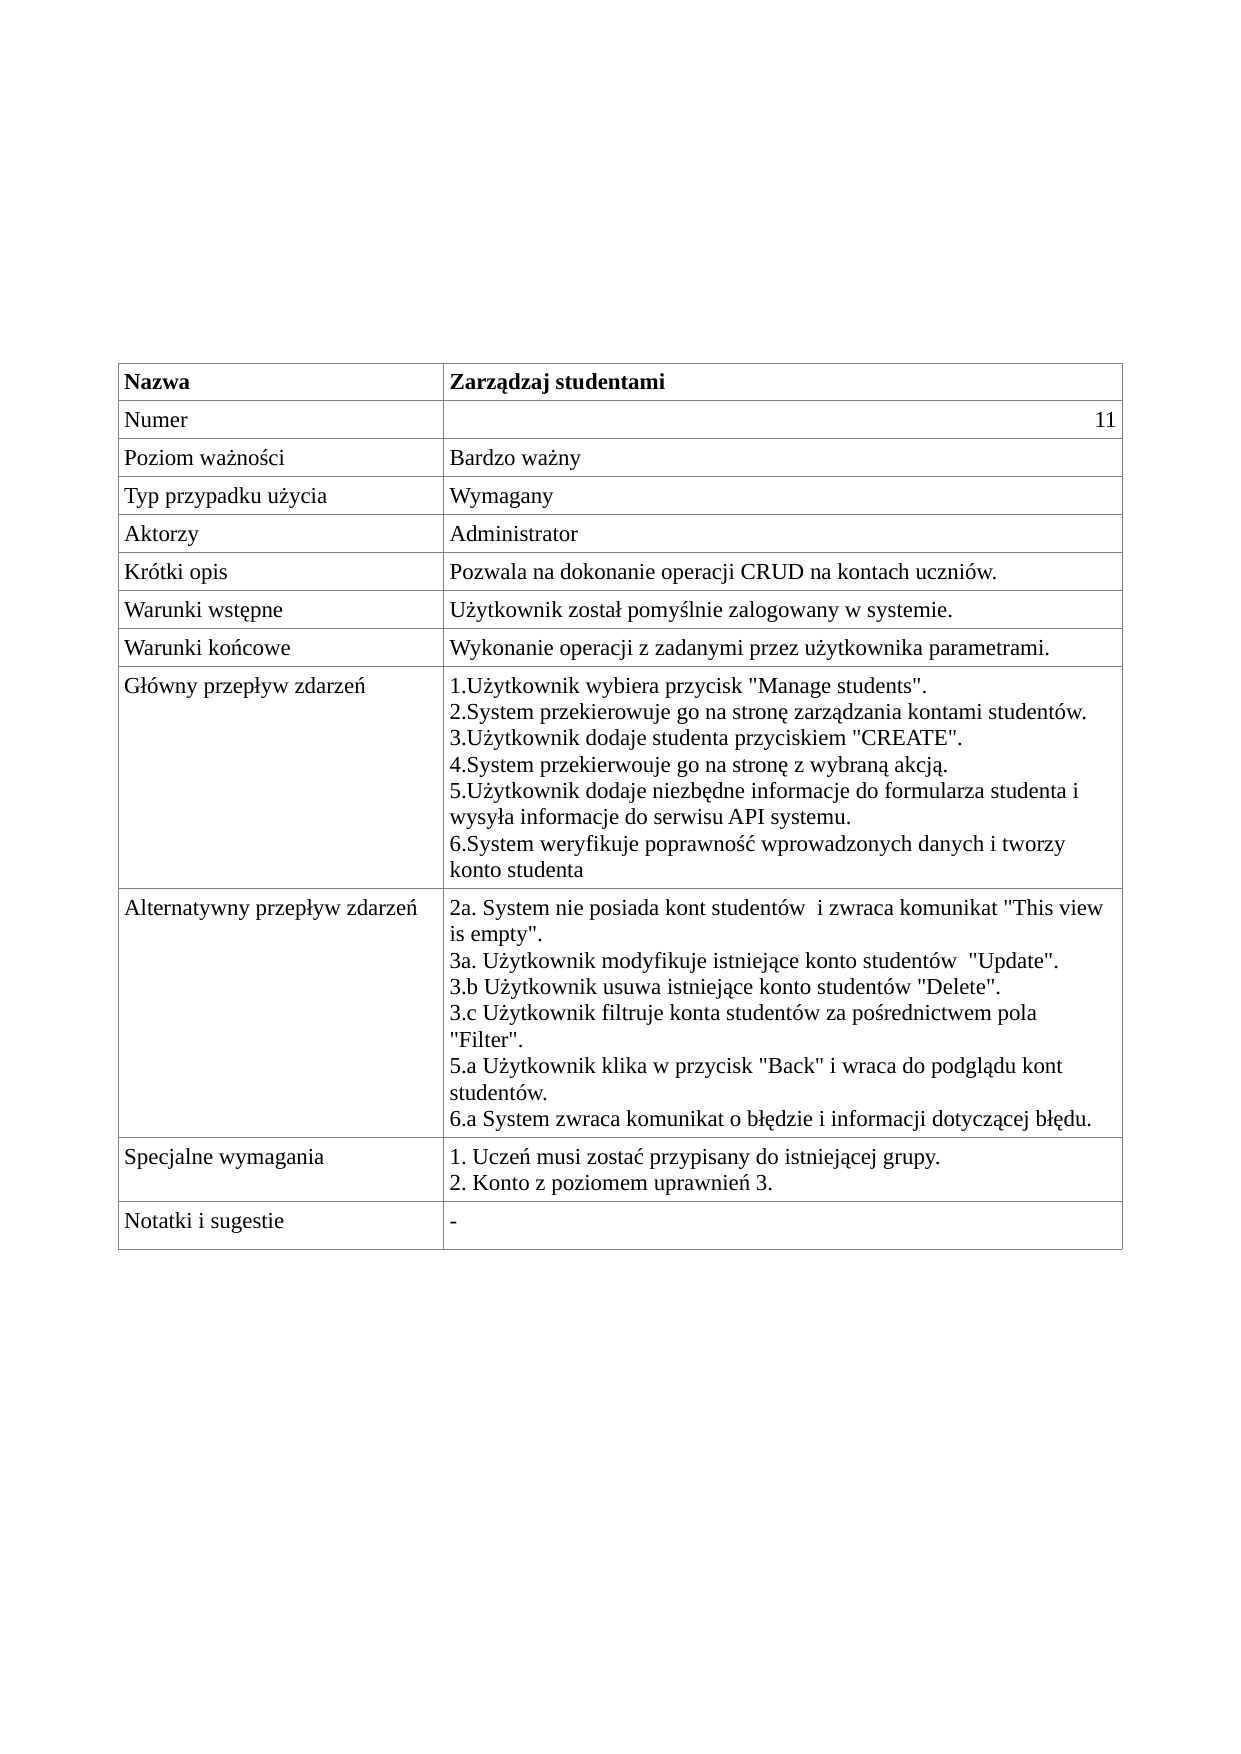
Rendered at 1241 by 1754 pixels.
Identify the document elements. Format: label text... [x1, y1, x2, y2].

table_cell Administrator [444, 515, 1122, 552]
table_cell 1. Uczeń musi zostać przypisany do istniejącej grupy. 2. Konto z poziomem uprawnień 3. [444, 1138, 1122, 1201]
table_cell Pozwala na dokonanie operacji CRUD na kontach uczniów. [444, 553, 1122, 590]
table_cell 11 [444, 401, 1122, 438]
table_cell Notatki i sugestie [119, 1202, 443, 1249]
table_cell Alternatywny przepływ zdarzeń [119, 889, 443, 1137]
table_cell Warunki końcowe [119, 629, 443, 666]
table_cell - [444, 1202, 1122, 1249]
table_cell Bardzo ważny [444, 439, 1122, 476]
table_cell Warunki wstępne [119, 591, 443, 628]
table_cell Typ przypadku użycia [119, 477, 443, 514]
table_cell Wykonanie operacji z zadanymi przez użytkownika parametrami. [444, 629, 1122, 666]
table_cell Numer [119, 401, 443, 438]
table_cell Użytkownik został pomyślnie zalogowany w systemie. [444, 591, 1122, 628]
table_header Nazwa [119, 364, 443, 400]
table_cell Specjalne wymagania [119, 1138, 443, 1201]
table_cell Poziom ważności [119, 439, 443, 476]
table_header Zarządzaj studentami [444, 364, 1122, 400]
table_cell Główny przepływ zdarzeń [119, 667, 443, 888]
table_cell Aktorzy [119, 515, 443, 552]
table_cell 2a. System nie posiada kont studentów i zwraca komunikat "This view is empty". 3a. Użytkownik modyfikuje istniejące konto studentów "Update". 3.b Użytkownik usuwa istniejące konto studentów "Delete". 3.c Użytkownik filtruje konta studentów za pośrednictwem pola "Filter". 5.a Użytkownik klika w przycisk "Back" i wraca do podglądu kont studentów. 6.a System zwraca komunikat o błędzie i informacji dotyczącej błędu. [444, 889, 1122, 1137]
table_cell 1.Użytkownik wybiera przycisk "Manage students". 2.System przekierowuje go na stronę zarządzania kontami studentów. 3.Użytkownik dodaje studenta przyciskiem "CREATE". 4.System przekierwouje go na stronę z wybraną akcją. 5.Użytkownik dodaje niezbędne informacje do formularza studenta i wysyła informacje do serwisu API systemu. 6.System weryfikuje poprawność wprowadzonych danych i tworzy konto studenta [444, 667, 1122, 888]
table_cell Krótki opis [119, 553, 443, 590]
table_cell Wymagany [444, 477, 1122, 514]
